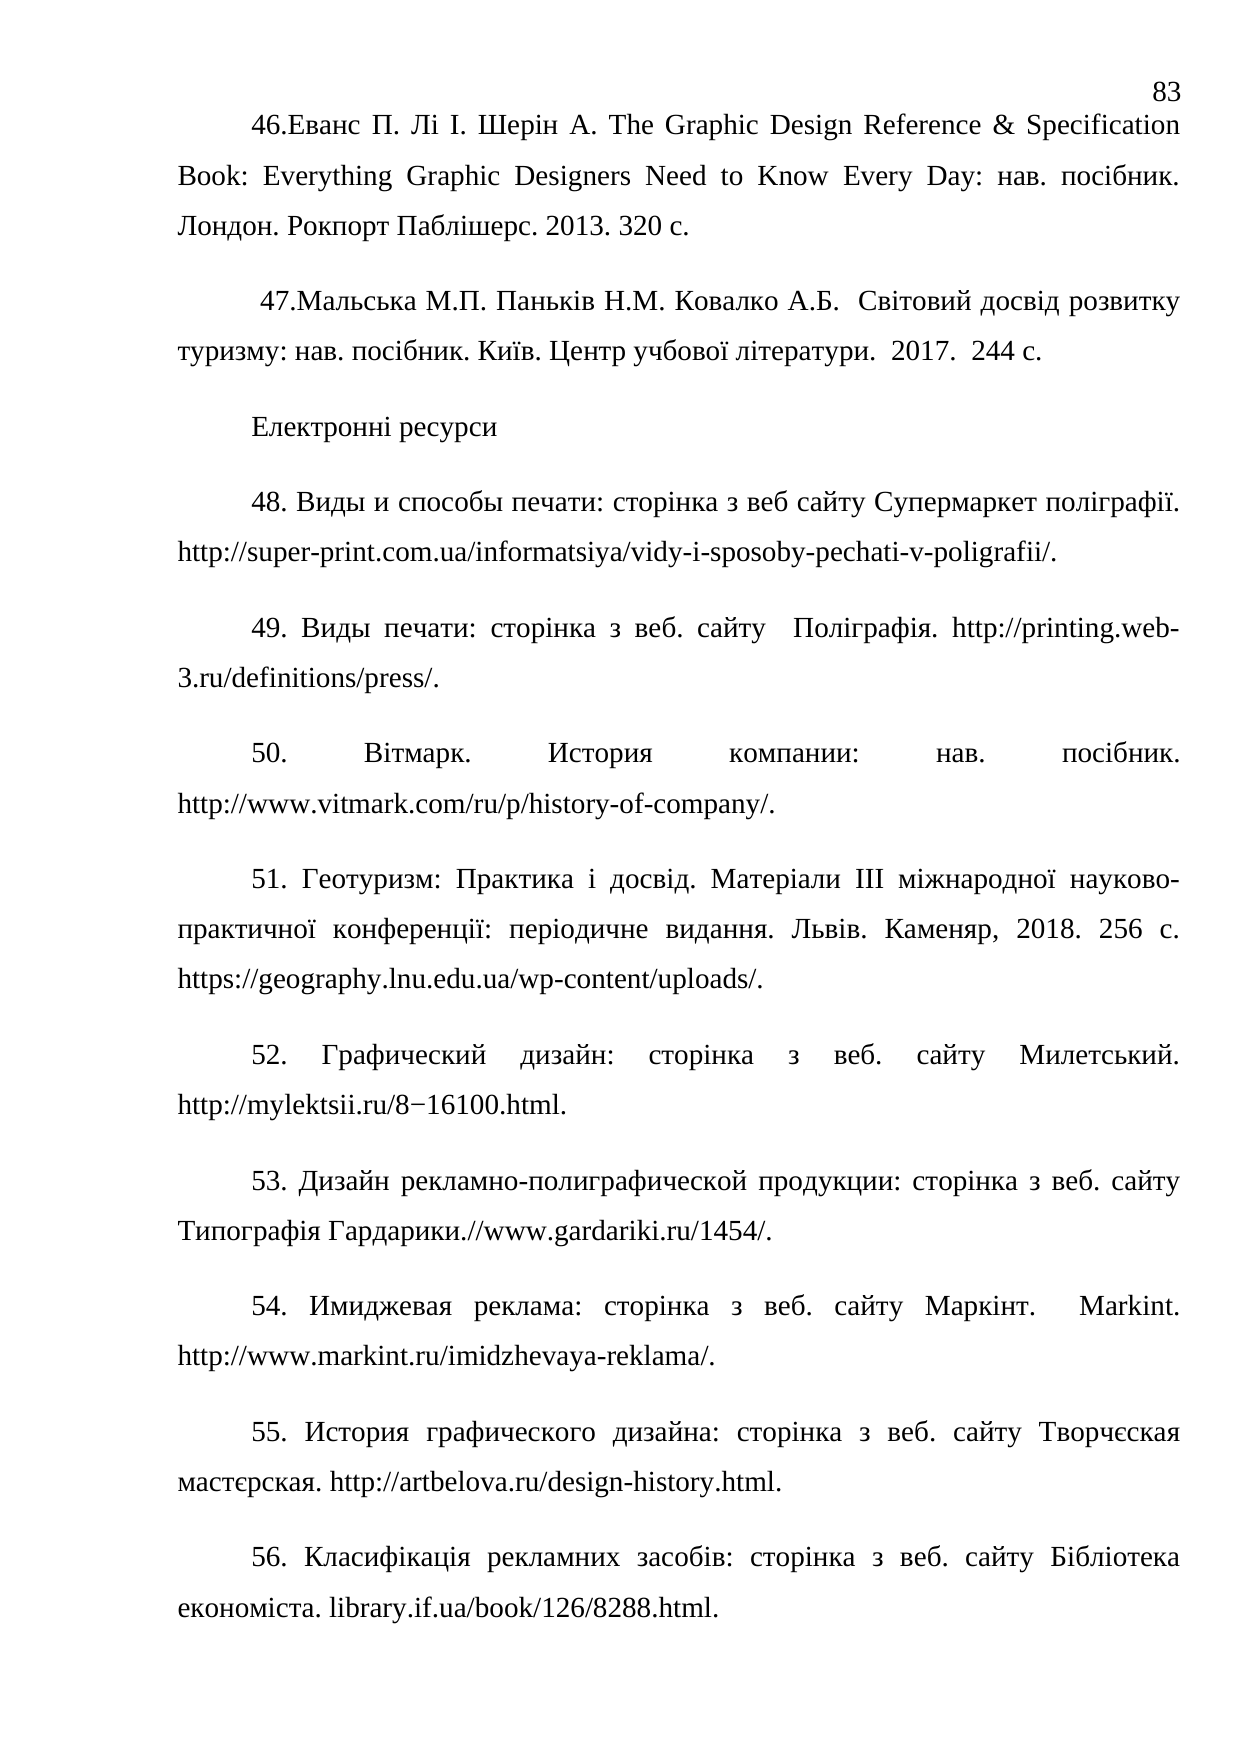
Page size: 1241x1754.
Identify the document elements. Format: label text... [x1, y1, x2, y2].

text Електронні ресурси [177, 409, 1181, 442]
text 55. История графического дизайна: сторінка з веб. сайту Творчєская мастєрская. http://artbelova.ru/design-history.html. [177, 1414, 1181, 1498]
text 48. Виды и способы печати: сторінка з веб сайту Супермаркет поліграфії. http://super-print.com.ua/informatsiya/vidy-i-sposoby-pechati-v-poligrafii/. [177, 484, 1181, 568]
text 53. Дизайн рекламно-полиграфической продукции: сторінка з веб. сайту Типографія Гардарики.//www.gardariki.ru/1454/. [177, 1163, 1181, 1246]
text 47.Мальська М.П. Паньків Н.М. Ковалко А.Б. Світовий досвід розвитку туризму: нав. посібник. Київ. Центр учбової літератури. 2017. 244 с. [177, 283, 1181, 367]
text 56. Класифікація рекламних засобів: сторінка з веб. сайту Бібліотека економіста. library.if.ua/book/126/8288.html. [177, 1539, 1181, 1623]
text 46.Еванс П. Лі І. Шерін А. The Graphic Design Reference & Specification Book: Everything Graphic Designers Need to Know Every Day: нав. посібник. Лондон. Рокпорт Паблішерс. 2013. 320 с. [177, 107, 1181, 241]
text 51. Геотуризм: Практика і досвід. Матеріали ІІІ міжнародної науково-практичної конференції: періодичне видання. Львів. Каменяр, 2018. 256 с. https://geography.lnu.edu.ua/wp-content/uploads/. [177, 861, 1181, 995]
text 52. Графический дизайн: сторінка з веб. сайту Милетський. http://mylektsii.ru/8−16100.html. [177, 1037, 1181, 1121]
text 50. Вітмарк. История компании: нав. посібник. http://www.vitmark.com/ru/p/history-of-company/. [177, 735, 1181, 819]
text 54. Имиджевая реклама: сторінка з веб. сайту Маркінт. Мarkint. http://www.markint.ru/imidzhevaya-reklama/. [177, 1288, 1181, 1372]
text 49. Виды печати: сторінка з веб. сайту Поліграфія. http://printing.web-3.ru/definitions/press/. [177, 610, 1181, 694]
